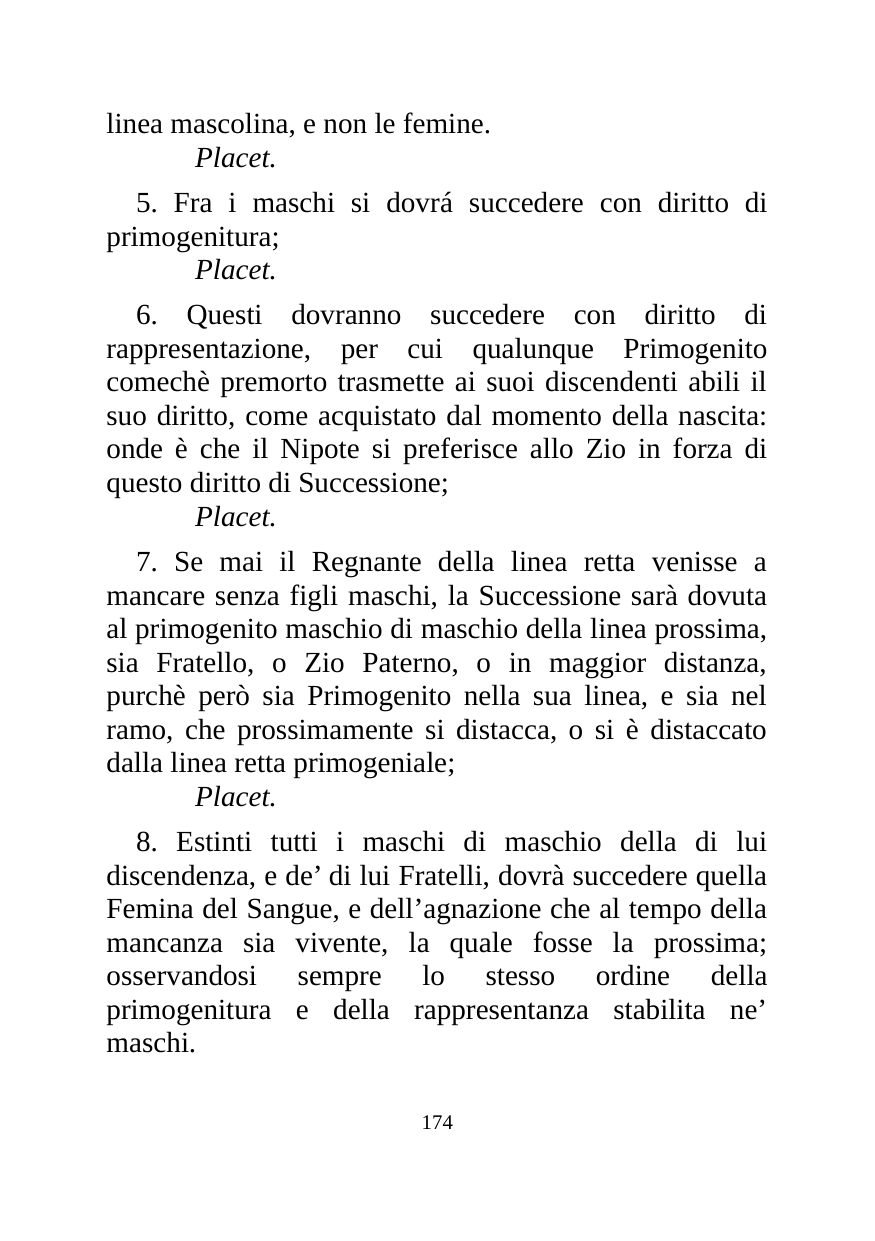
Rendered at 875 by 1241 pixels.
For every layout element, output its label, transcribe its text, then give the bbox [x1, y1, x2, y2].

text Placet. [195, 140, 768, 173]
text 7. Se mai il Regnante della linea retta venisse a mancare senza figli maschi, la Successione sarà dovuta al primogenito maschio di maschio della linea prossima, sia Fratello, o Zio Paterno, o in maggior distanza, purchè però sia Primogenito nella sua linea, e sia nel ramo, che prossimamente si distacca, o si è distaccato dalla linea retta primogeniale; [106, 544, 768, 779]
text linea mascolina, e non le femine. [106, 106, 768, 140]
text 8. Estinti tutti i maschi di maschio della di lui discendenza, e de’ di lui Fratelli, dovrà succedere quella Femina del Sangue, e dell’agnazione che al tempo della mancanza sia vivente, la quale fosse la prossima; osservandosi sempre lo stesso ordine della primogenitura e della rappresentanza stabilita ne’ maschi. [106, 824, 768, 1059]
text Placet. [195, 779, 768, 812]
text 6. Questi dovranno succedere con diritto di rappresentazione, per cui qualunque Primogenito comechè premorto trasmette ai suoi discendenti abili il suo diritto, come acquistato dal momento della nascita: onde è che il Nipote si preferisce allo Zio in forza di questo diritto di Successione; [106, 297, 768, 499]
text Placet. [195, 499, 768, 532]
text Placet. [195, 252, 768, 286]
text 5. Fra i maschi si dovrá succedere con diritto di primogenitura; [106, 185, 768, 252]
